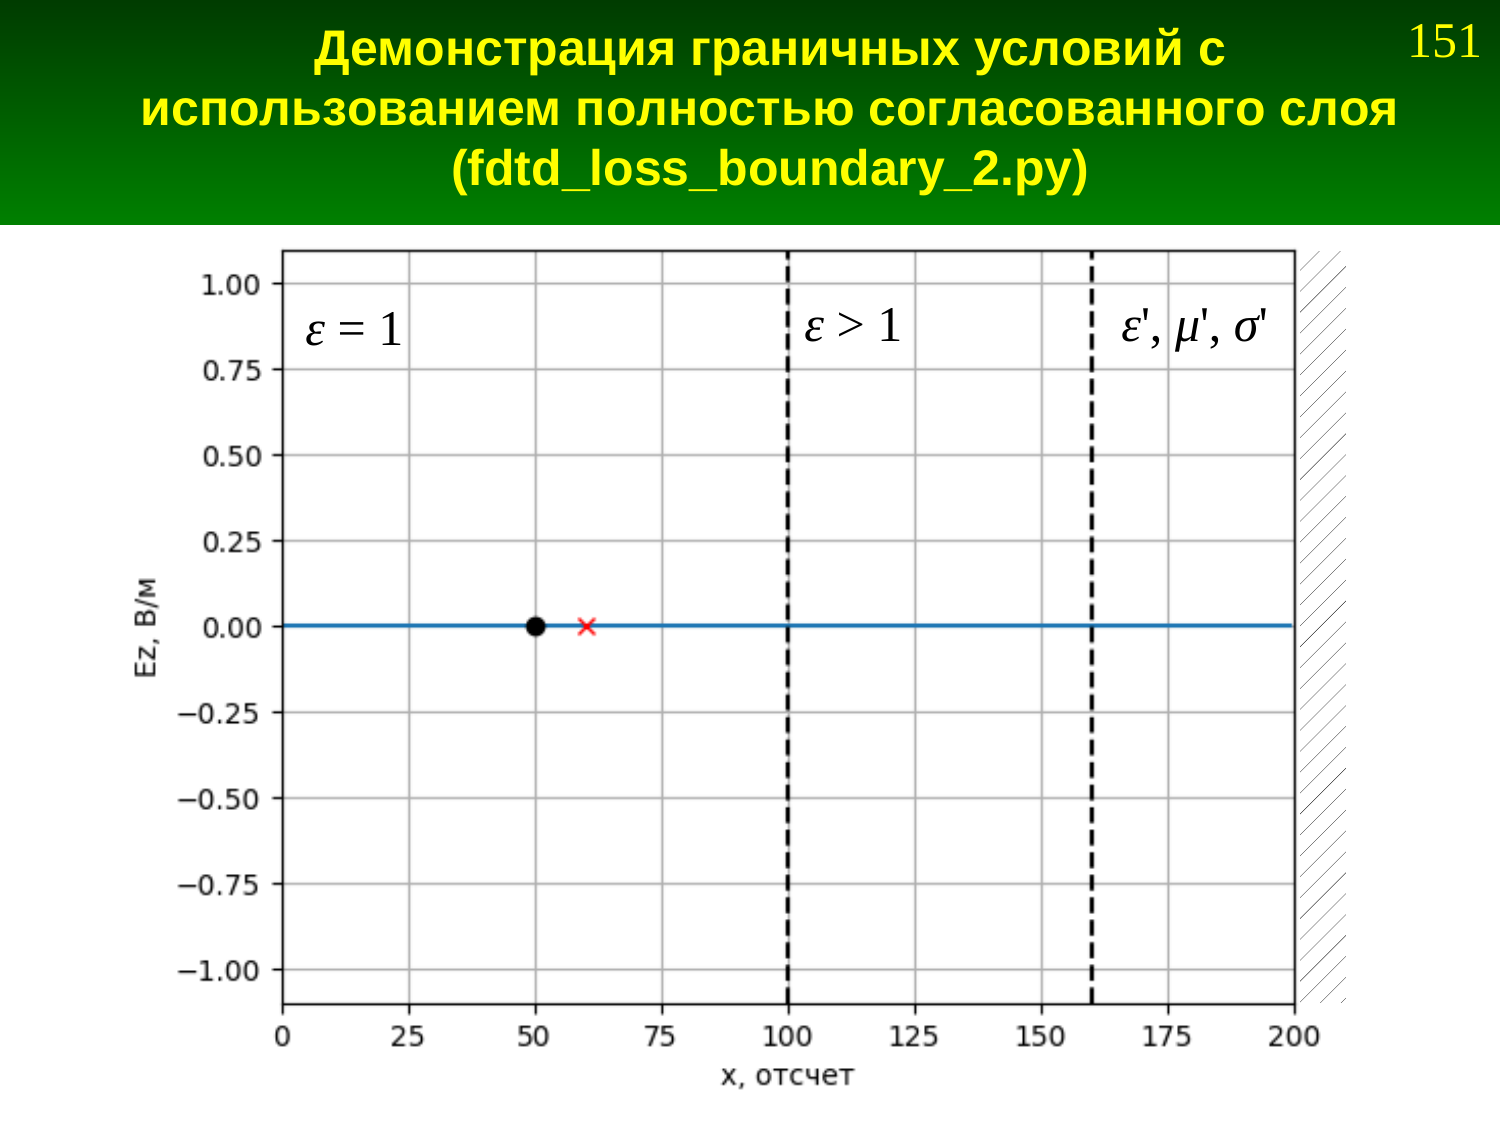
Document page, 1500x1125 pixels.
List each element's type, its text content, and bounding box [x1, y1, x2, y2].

picture [119, 234, 1334, 1112]
text_box ε', μ', σ' [1106, 283, 1283, 359]
text_box ε = 1 [290, 287, 420, 363]
text_box [1299, 250, 1347, 1004]
text_box ε > 1 [789, 283, 919, 359]
title Демонстрация граничных условий с использованием полностью согласованного слоя (fdtd_loss_boundary_2.py) [100, 7, 1441, 204]
